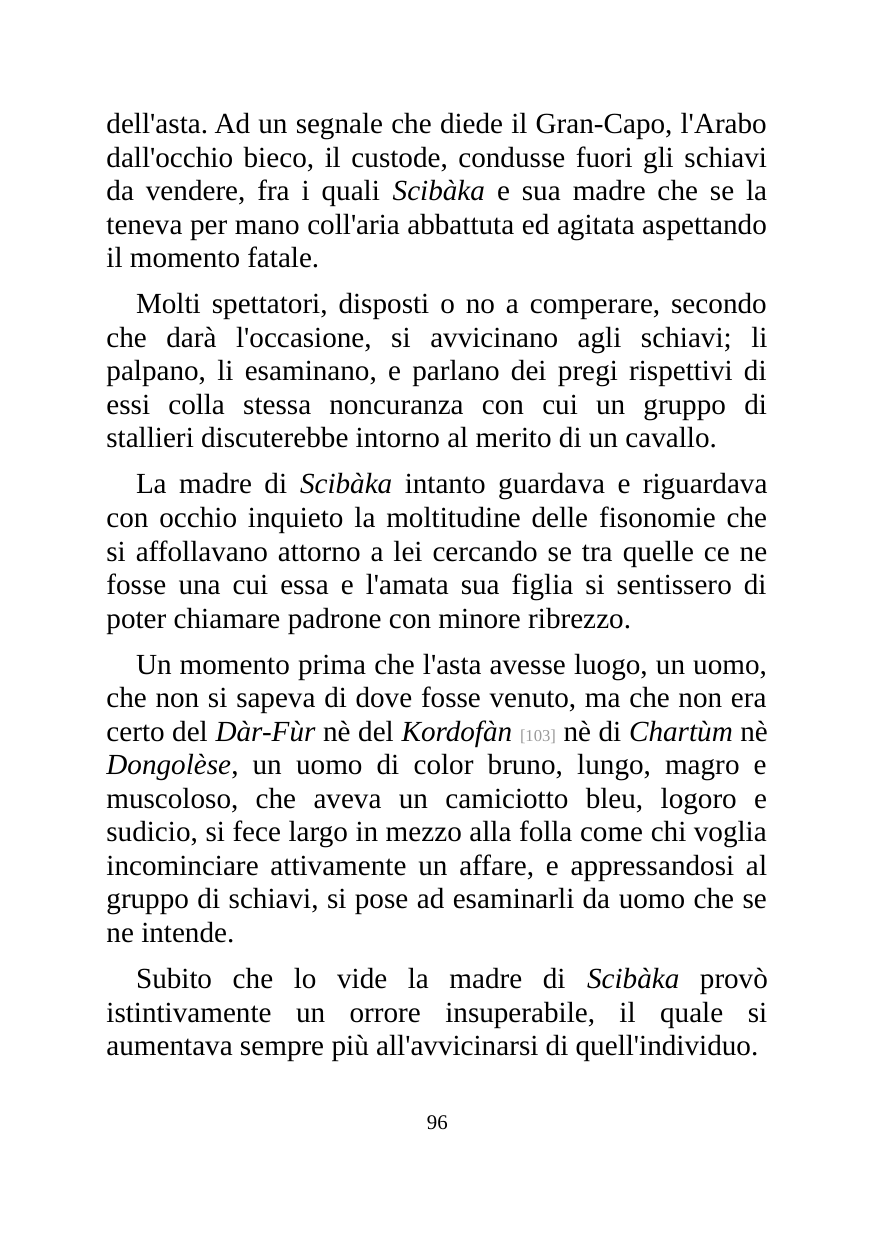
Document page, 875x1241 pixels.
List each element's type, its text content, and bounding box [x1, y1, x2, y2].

text Un momento prima che l'asta avesse luogo, un uomo, che non si sapeva di dove fosse venuto, ma che non era certo del Dàr-Fùr nè del Kordofàn [103] nè di Chartùm nè Dongolèse, un uomo di color bruno, lungo, magro e muscoloso, che aveva un camiciotto bleu, logoro e sudicio, si fece largo in mezzo alla folla come chi voglia incominciare attivamente un affare, e appressandosi al gruppo di schiavi, si pose ad esaminarli da uomo che se ne intende. [106, 647, 768, 949]
text Subito che lo vide la madre di Scibàka provò istintivamente un orrore insuperabile, il quale si aumentava sempre più all'avvicinarsi di quell'individuo. [106, 961, 768, 1062]
text La madre di Scibàka intanto guardava e riguardava con occhio inquieto la moltitudine delle fisonomie che si affollavano attorno a lei cercando se tra quelle ce ne fosse una cui essa e l'amata sua figlia si sentissero di poter chiamare padrone con minore ribrezzo. [106, 467, 768, 634]
text dell'asta. Ad un segnale che diede il Gran-Capo, l'Arabo dall'occhio bieco, il custode, condusse fuori gli schiavi da vendere, fra i quali Scibàka e sua madre che se la teneva per mano coll'aria abbattuta ed agitata aspettando il momento fatale. [106, 106, 768, 274]
text Molti spettatori, disposti o no a comperare, secondo che darà l'occasione, si avvicinano agli schiavi; li palpano, li esaminano, e parlano dei pregi rispettivi di essi colla stessa noncuranza con cui un gruppo di stallieri discuterebbe intorno al merito di un cavallo. [106, 286, 768, 454]
